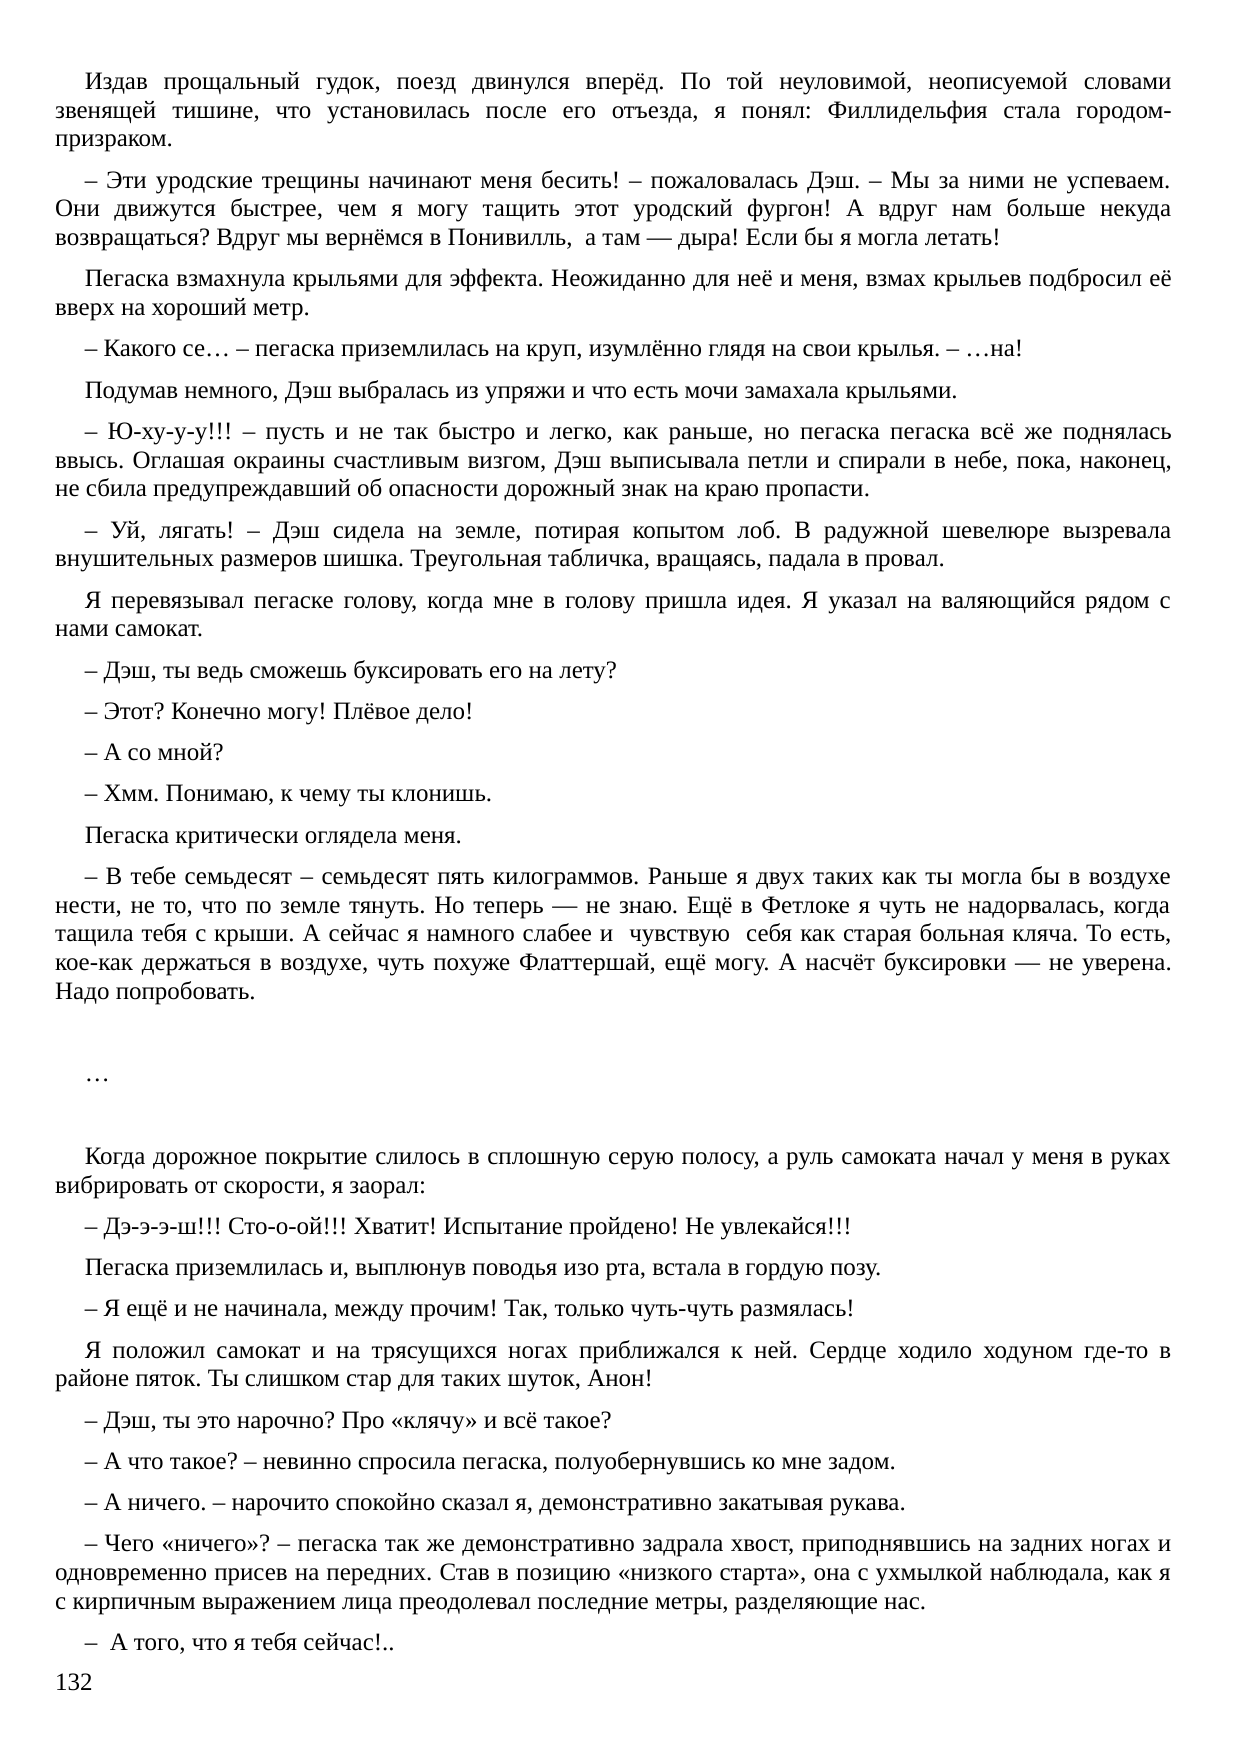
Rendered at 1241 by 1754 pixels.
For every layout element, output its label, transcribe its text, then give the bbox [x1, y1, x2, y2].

text – Ю-ху-у-у!!! – пусть и не так быстро и легко, как раньше, но пегаска пегаска всё же поднялась ввысь. Оглашая окраины счастливым визгом, Дэш выписывала петли и спирали в небе, пока, наконец, не сбила предупреждавший об опасности дорожный знак на краю пропасти. [55, 416, 1173, 502]
text Пегаска приземлилась и, выплюнув поводья изо рта, встала в гордую позу. [55, 1252, 1173, 1281]
text – Чего «ничего»? – пегаска так же демонстративно задрала хвост, приподнявшись на задних ногах и одновременно присев на передних. Став в позицию «низкого старта», она с ухмылкой наблюдала, как я с кирпичным выражением лица преодолевал последние метры, разделяющие нас. [55, 1528, 1173, 1615]
text – Дэш, ты это нарочно? Про «клячу» и всё такое? [55, 1405, 1173, 1433]
text – Этот? Конечно могу! Плёвое дело! [55, 696, 1173, 725]
text Подумав немного, Дэш выбралась из упряжи и что есть мочи замахала крыльями. [55, 375, 1173, 403]
text – А ничего. – нарочито спокойно сказал я, демонстративно закатывая рукава. [55, 1487, 1173, 1516]
text – Какого се… – пегаска приземлилась на круп, изумлённо глядя на свои крылья. – …на! [55, 333, 1173, 362]
text Я положил самокат и на трясущихся ногах приближался к ней. Сердце ходило ходуном где-то в районе пяток. Ты слишком стар для таких шуток, Анон! [55, 1335, 1173, 1392]
text … [55, 1058, 1173, 1087]
text Пегаска критически оглядела меня. [55, 820, 1173, 848]
text – Уй, лягать! – Дэш сидела на земле, потирая копытом лоб. В радужной шевелюре вызревала внушительных размеров шишка. Треугольная табличка, вращаясь, падала в провал. [55, 515, 1173, 572]
text Пегаска взмахнула крыльями для эффекта. Неожиданно для неё и меня, взмах крыльев подбросил её вверх на хороший метр. [55, 263, 1173, 321]
text Когда дорожное покрытие слилось в сплошную серую полосу, а руль самоката начал у меня в руках вибрировать от скорости, я заорал: [55, 1141, 1173, 1198]
text – А со мной? [55, 737, 1173, 766]
text – Дэ-э-э-ш!!! Сто-о-ой!!! Хватит! Испытание пройдено! Не увлекайся!!! [55, 1211, 1173, 1240]
text – В тебе семьдесят – семьдесят пять килограммов. Раньше я двух таких как ты могла бы в воздухе нести, не то, что по земле тянуть. Но теперь — не знаю. Ещё в Фетлоке я чуть не надорвалась, когда тащила тебя с крыши. А сейчас я намного слабее и чувствую себя как старая больная кляча. То есть, кое-как держаться в воздухе, чуть похуже Флаттершай, ещё могу. А насчёт буксировки — не уверена. Надо попробовать. [55, 861, 1173, 1005]
text Издав прощальный гудок, поезд двинулся вперёд. По той неуловимой, неописуемой словами звенящей тишине, что установилась после его отъезда, я понял: Филлидельфия стала городом-призраком. [55, 66, 1173, 152]
text – Эти уродские трещины начинают меня бесить! – пожаловалась Дэш. – Мы за ними не успеваем. Они движутся быстрее, чем я могу тащить этот уродский фургон! А вдруг нам больше некуда возвращаться? Вдруг мы вернёмся в Понивилль, а там — дыра! Если бы я могла летать! [55, 165, 1173, 251]
text – Дэш, ты ведь сможешь буксировать его на лету? [55, 655, 1173, 683]
text Я перевязывал пегаске голову, когда мне в голову пришла идея. Я указал на валяющийся рядом с нами самокат. [55, 585, 1173, 642]
text – А того, что я тебя сейчас!.. [55, 1627, 1173, 1656]
text – Хмм. Понимаю, к чему ты клонишь. [55, 778, 1173, 807]
text – А что такое? – невинно спросила пегаска, полуобернувшись ко мне задом. [55, 1446, 1173, 1475]
text – Я ещё и не начинала, между прочим! Так, только чуть-чуть размялась! [55, 1293, 1173, 1322]
